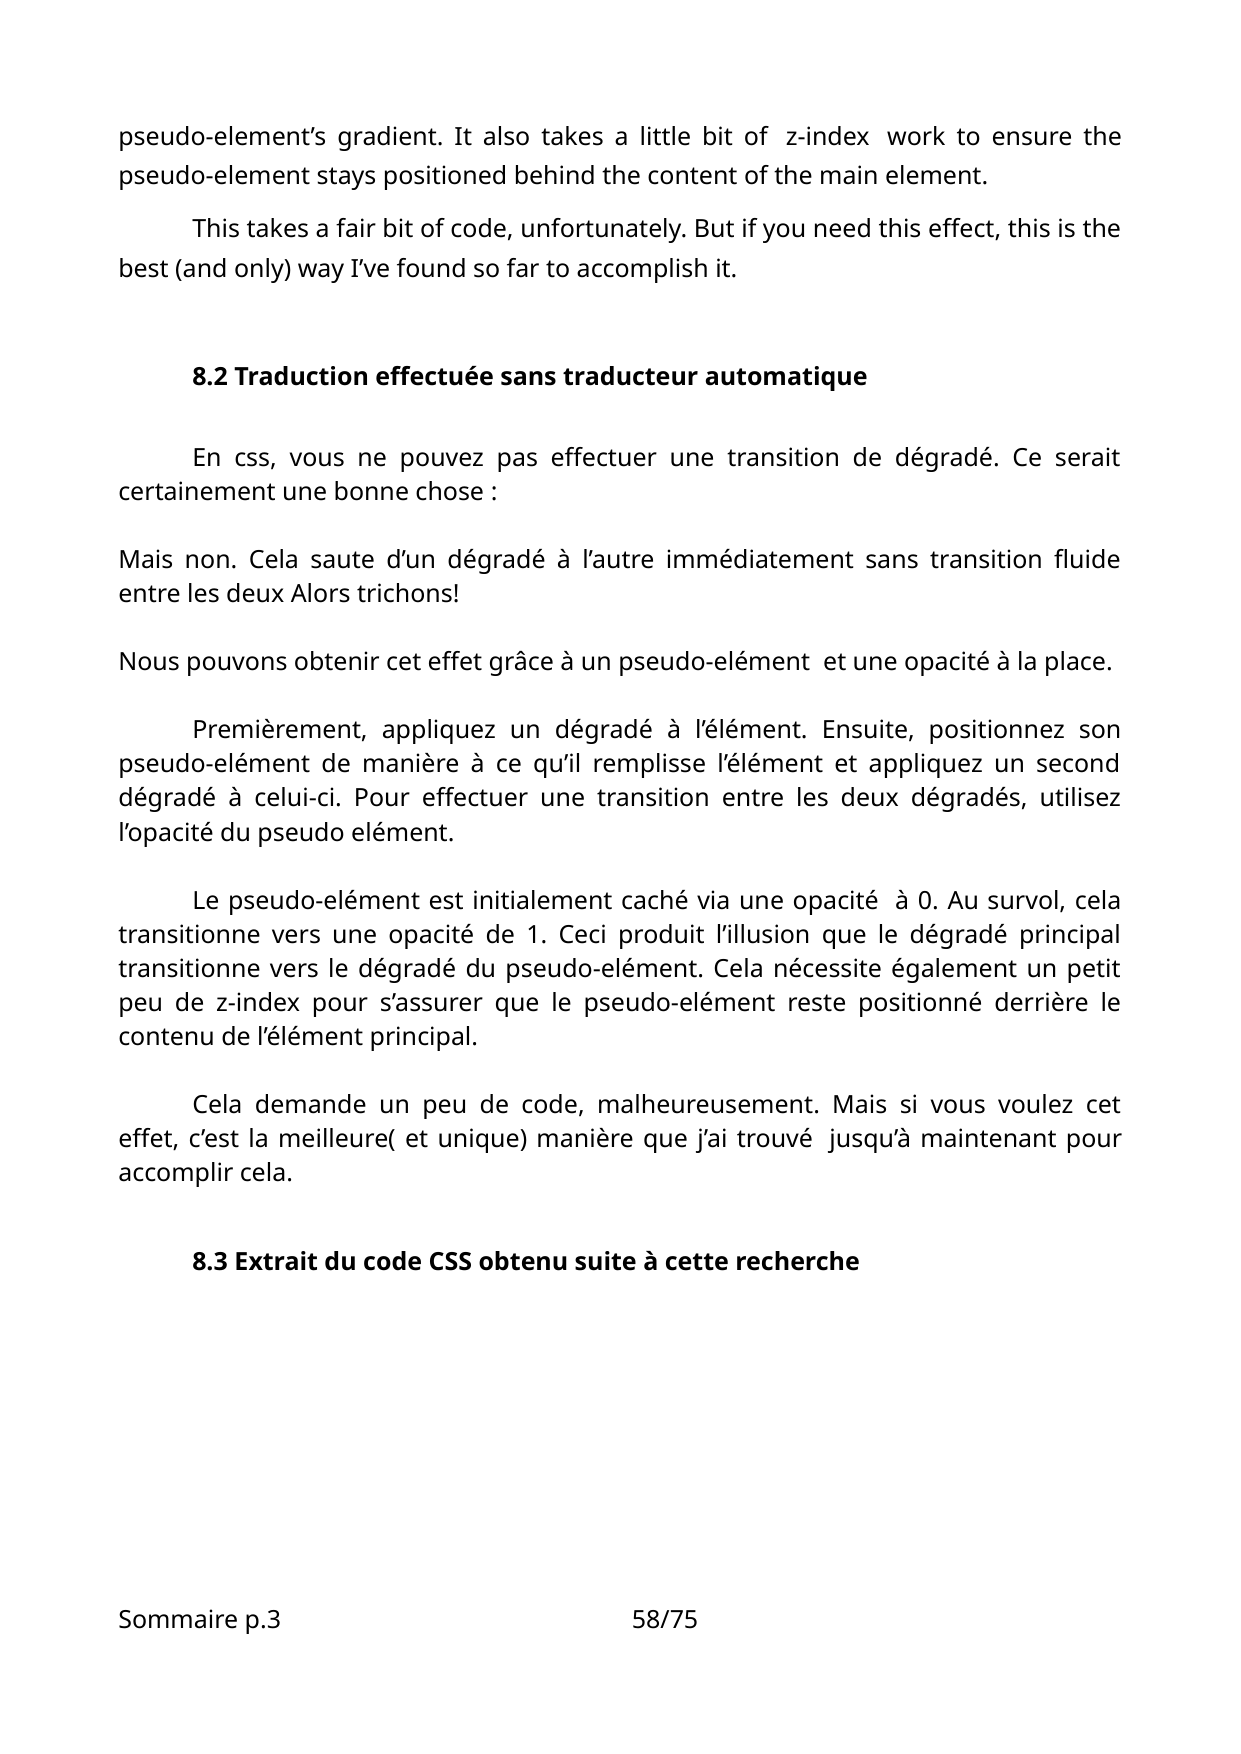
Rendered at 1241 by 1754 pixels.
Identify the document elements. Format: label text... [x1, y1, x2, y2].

text Premièrement, appliquez un dégradé à l’élément. Ensuite, positionnez son pseudo-elément de manière à ce qu’il remplisse l’élément et appliquez un second dégradé à celui-ci. Pour effectuer une transition entre les deux dégradés, utilisez l’opacité du pseudo elément. [118, 712, 1122, 848]
text Mais non. Cela saute d’un dégradé à l’autre immédiatement sans transition fluide entre les deux Alors trichons! [118, 542, 1122, 610]
text pseudo-element’s gradient. It also takes a little bit of z-index work to ensure the pseudo-element stays positioned behind the content of the main element. [118, 118, 1122, 191]
subtitle 8.2 Traduction effectuée sans traducteur automatique [118, 359, 1122, 393]
subtitle 8.3 Extrait du code CSS obtenu suite à cette recherche [118, 1244, 1122, 1278]
text Nous pouvons obtenir cet effet grâce à un pseudo-elément et une opacité à la place. [118, 644, 1122, 678]
text En css, vous ne pouvez pas effectuer une transition de dégradé. Ce serait certainement une bonne chose : [118, 439, 1122, 508]
text Cela demande un peu de code, malheureusement. Mais si vous voulez cet effet, c’est la meilleure( et unique) manière que j’ai trouvé jusqu’à maintenant pour accomplir cela. [118, 1087, 1122, 1189]
text This takes a fair bit of code, unfortunately. But if you need this effect, this is the best (and only) way I’ve found so far to accomplish it. [118, 211, 1122, 284]
text Le pseudo-elément est initialement caché via une opacité à 0. Au survol, cela transitionne vers une opacité de 1. Ceci produit l’illusion que le dégradé principal transitionne vers le dégradé du pseudo-elément. Cela nécessite également un petit peu de z-index pour s’assurer que le pseudo-elément reste positionné derrière le contenu de l’élément principal. [118, 882, 1122, 1053]
